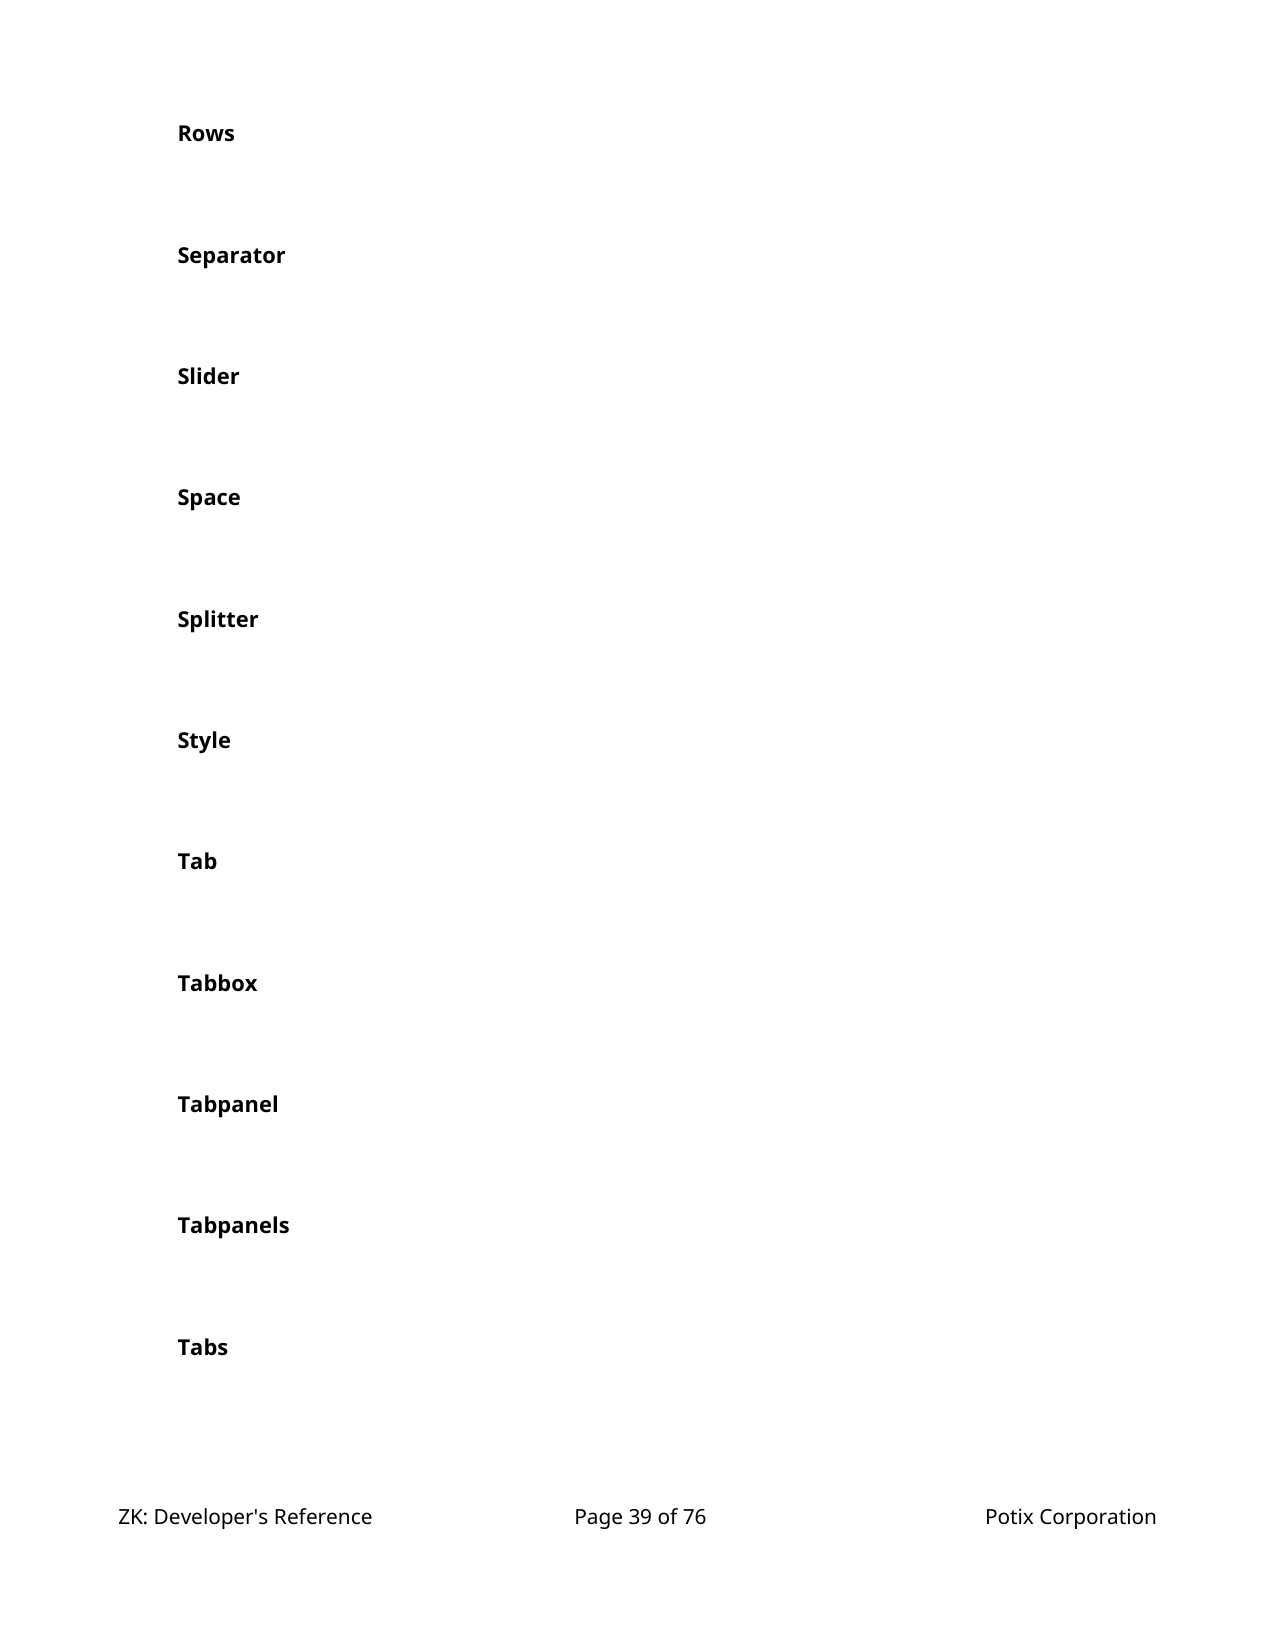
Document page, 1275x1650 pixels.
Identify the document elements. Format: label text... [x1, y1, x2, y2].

subtitle Tab [177, 846, 1157, 876]
subtitle Tabpanel [177, 1089, 1157, 1119]
subtitle Style [177, 725, 1157, 755]
subtitle Separator [177, 239, 1157, 269]
subtitle Space [177, 482, 1157, 512]
subtitle Tabs [177, 1332, 1157, 1362]
subtitle Slider [177, 361, 1157, 391]
subtitle Tabbox [177, 968, 1157, 998]
subtitle Rows [177, 118, 1157, 148]
subtitle Splitter [177, 603, 1157, 633]
subtitle Tabpanels [177, 1210, 1157, 1240]
